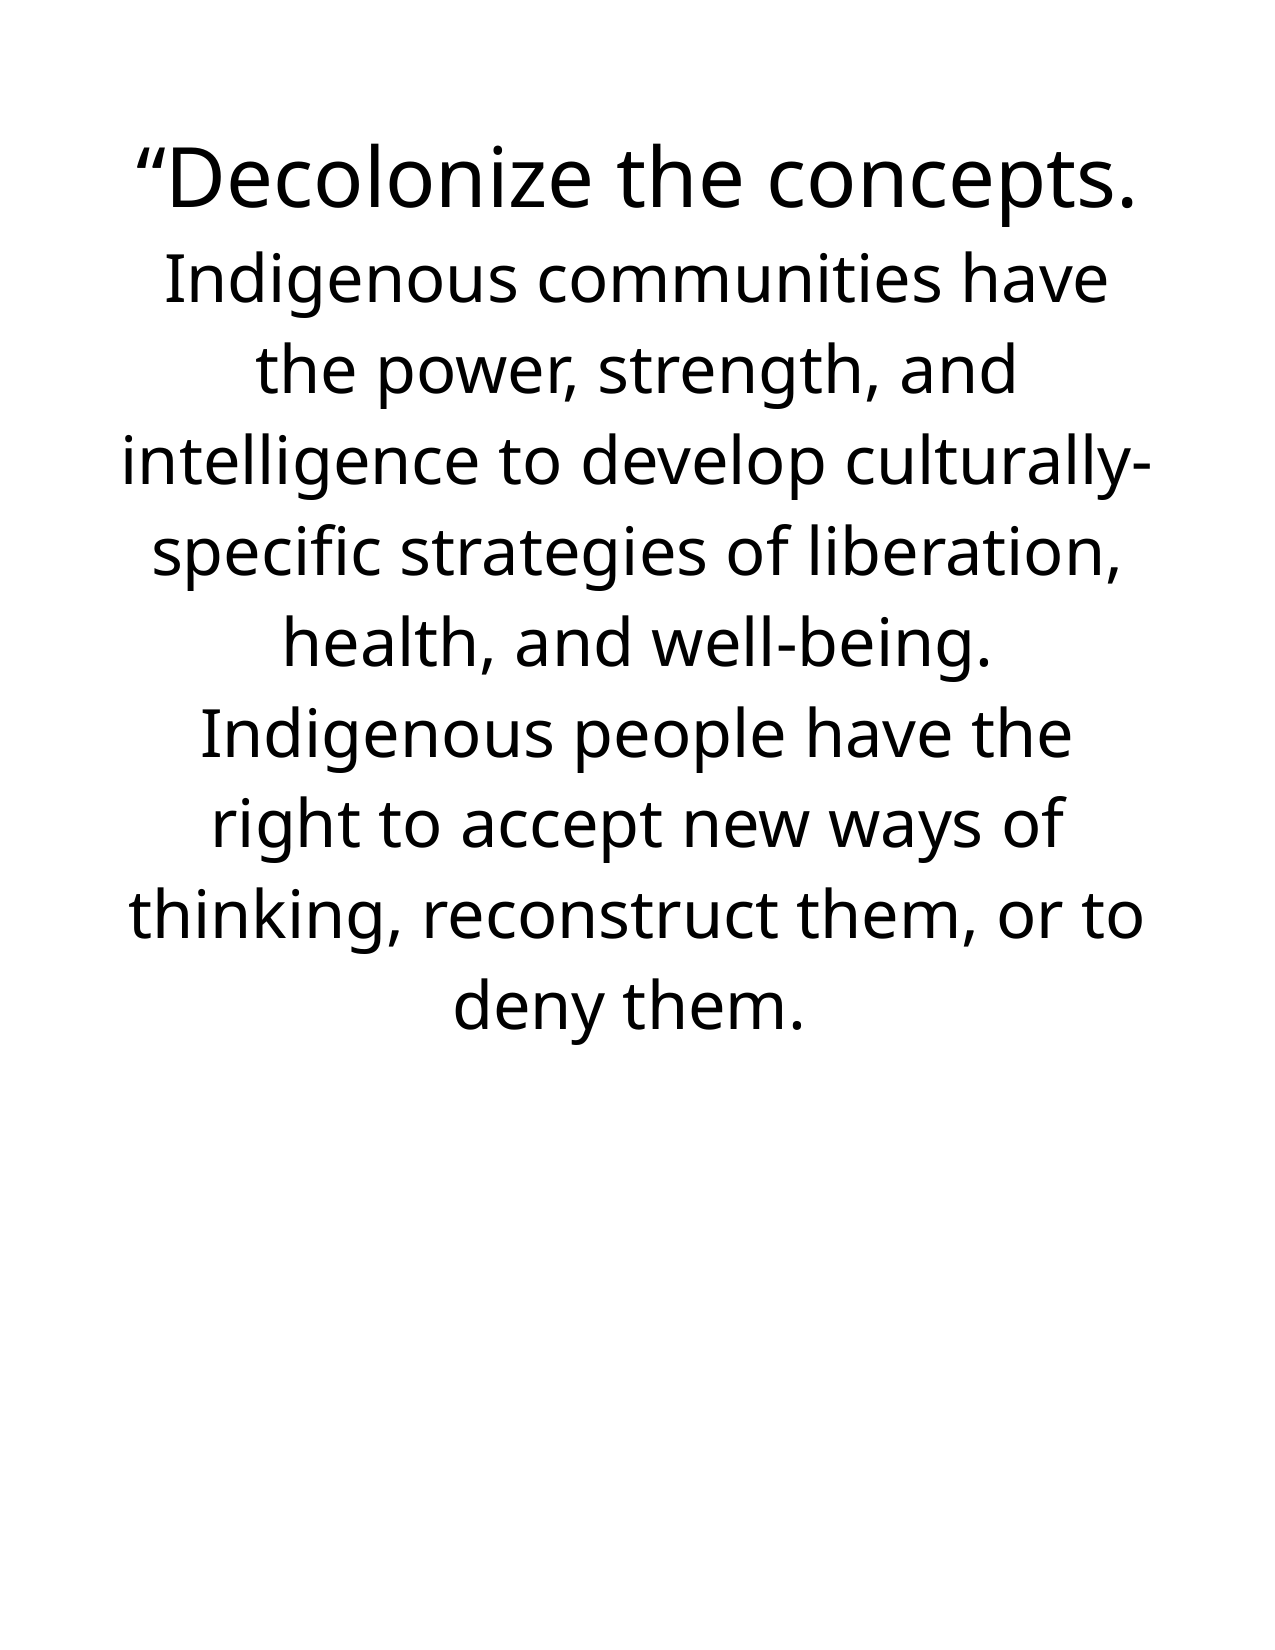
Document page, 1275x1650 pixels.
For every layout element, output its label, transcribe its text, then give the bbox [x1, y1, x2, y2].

text “Decolonize the concepts. Indigenous communities have the power, strength, and intelligence to develop culturally-specific strategies of liberation, health, and well-being. Indigenous people have the right to accept new ways of thinking, reconstruct them, or to deny them. [118, 118, 1157, 1049]
